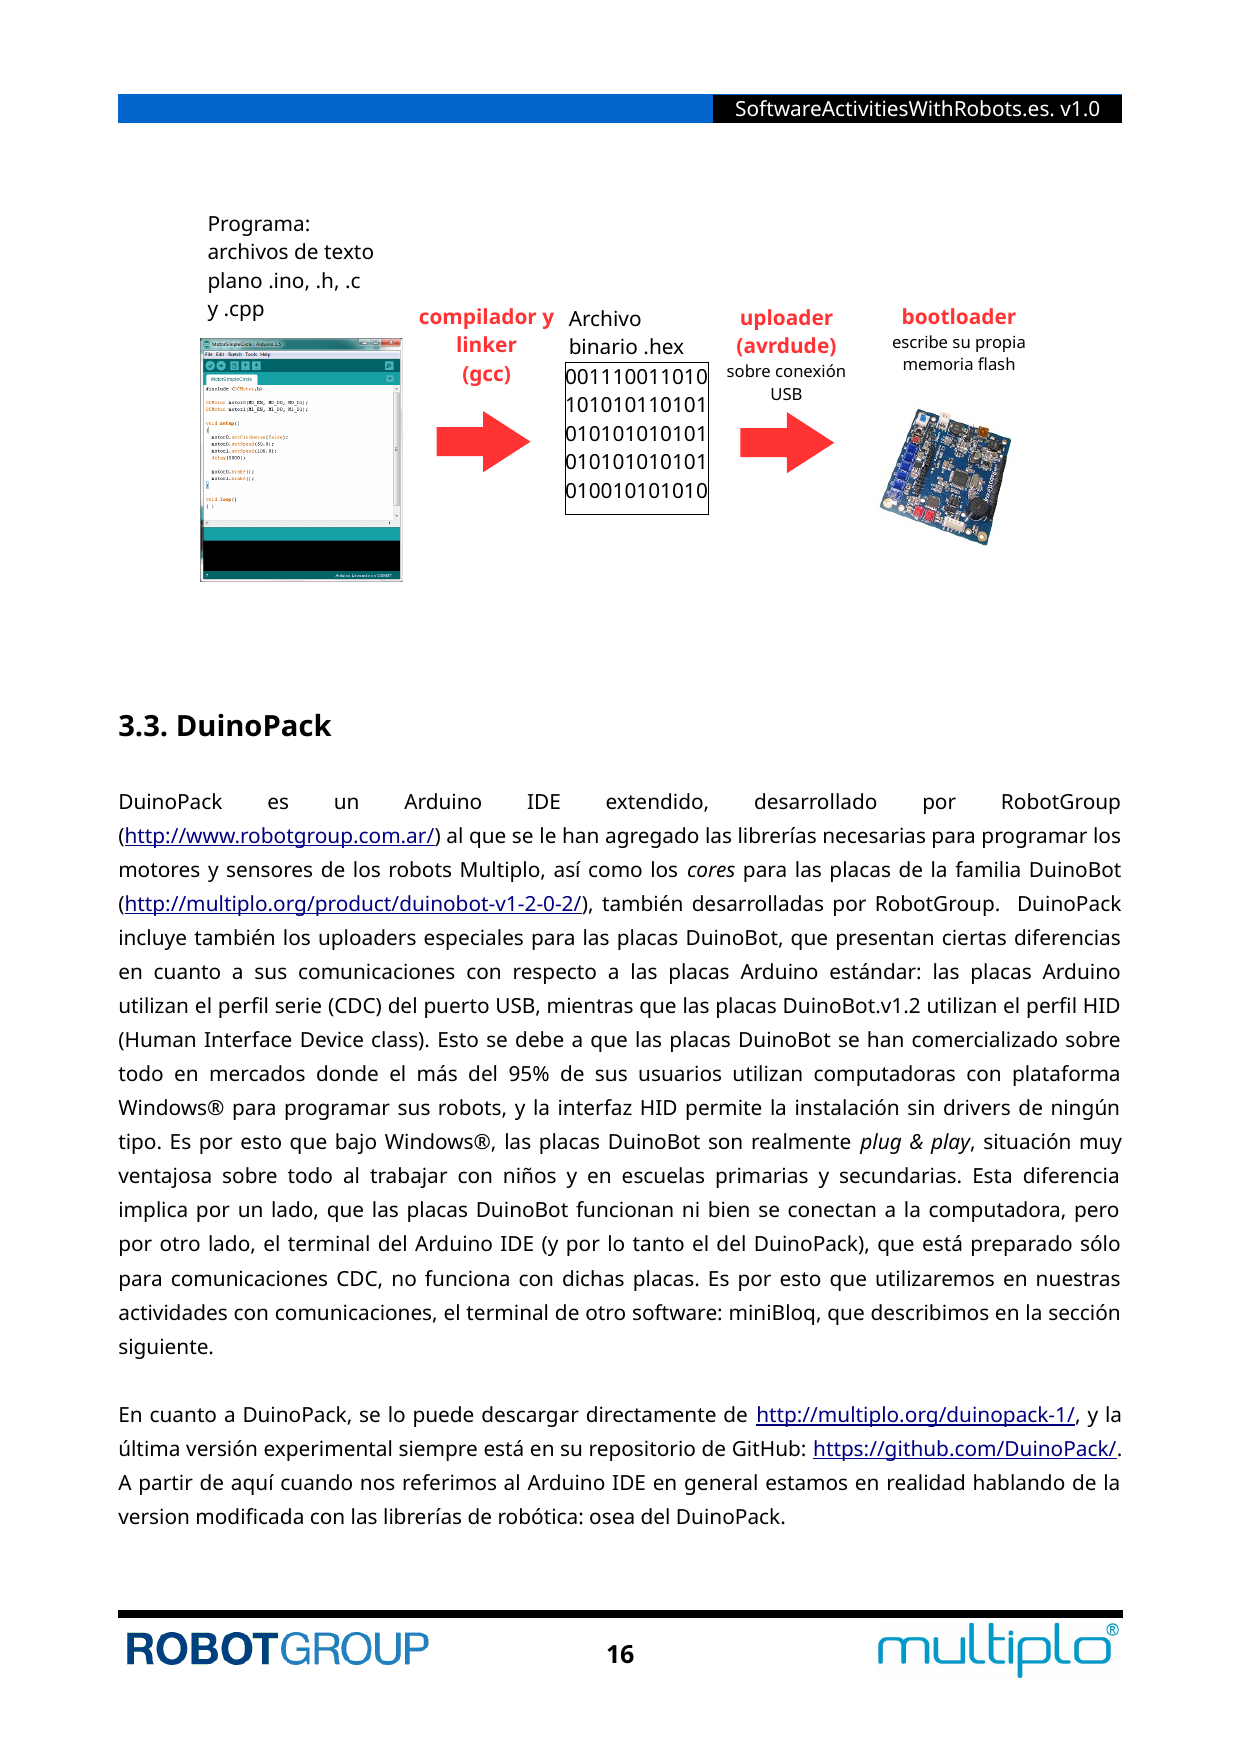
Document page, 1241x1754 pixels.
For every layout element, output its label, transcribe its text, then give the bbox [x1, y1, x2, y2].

text DuinoPack es un Arduino IDE extendido, desarrollado por RobotGroup (http://www.robotgroup.com.ar/) al que se le han agregado las librerías necesarias para programar los motores y sensores de los robots Multiplo, así como los cores para las placas de la familia DuinoBot (http://multiplo.org/product/duinobot-v1-2-0-2/), también desarrolladas por RobotGroup. DuinoPack incluye también los uploaders especiales para las placas DuinoBot, que presentan ciertas diferencias en cuanto a sus comunicaciones con respecto a las placas Arduino estándar: las placas Arduino utilizan el perfil serie (CDC) del puerto USB, mientras que las placas DuinoBot.v1.2 utilizan el perfil HID (Human Interface Device class). Esto se debe a que las placas DuinoBot se han comercializado sobre todo en mercados donde el más del 95% de sus usuarios utilizan computadoras con plataforma Windows® para programar sus robots, y la interfaz HID permite la instalación sin drivers de ningún tipo. Es por esto que bajo Windows®, las placas DuinoBot son realmente plug & play, situación muy ventajosa sobre todo al trabajar con niños y en escuelas primarias y secundarias. Esta diferencia implica por un lado, que las placas DuinoBot funcionan ni bien se conectan a la computadora, pero por otro lado, el terminal del Arduino IDE (y por lo tanto el del DuinoPack), que está preparado sólo para comunicaciones CDC, no funciona con dichas placas. Es por esto que utilizaremos en nuestras actividades con comunicaciones, el terminal de otro software: miniBloq, que describimos en la sección siguiente. [118, 787, 1122, 1360]
text 3.3. DuinoPack [118, 705, 1122, 745]
picture [118, 1622, 434, 1673]
text En cuanto a DuinoPack, se lo puede descargar directamente de http://multiplo.org/duinopack-1/, y la última versión experimental siempre está en su repositorio de GitHub: https://github.com/DuinoPack/. A partir de aquí cuando nos referimos al Arduino IDE en general estamos en realidad hablando de la version modificada con las librerías de robótica: osea del DuinoPack. [118, 1400, 1122, 1531]
picture [200, 338, 403, 582]
picture [868, 399, 1026, 556]
picture [877, 1622, 1123, 1679]
